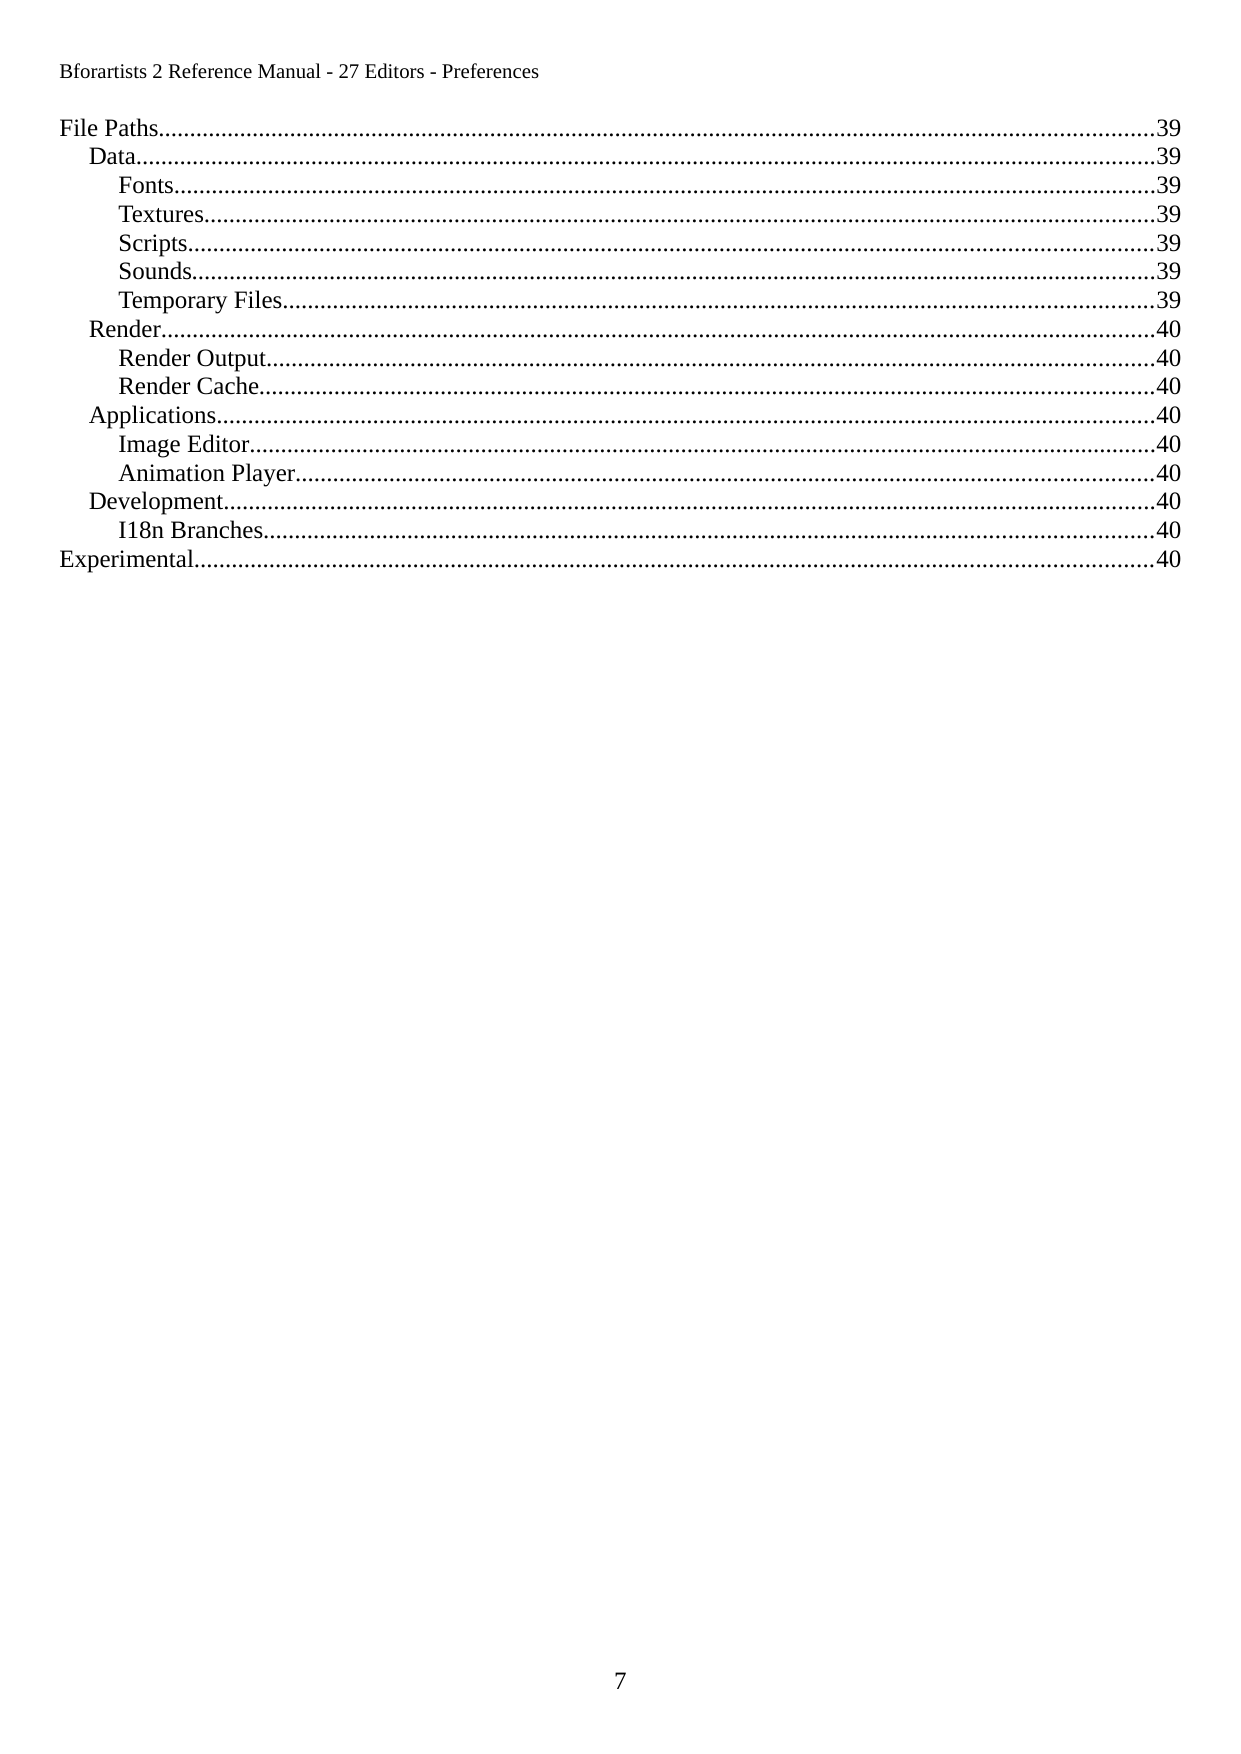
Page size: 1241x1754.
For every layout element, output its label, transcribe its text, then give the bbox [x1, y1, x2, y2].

text Image Editor 40 [118, 429, 1181, 458]
text Render Cache 40 [118, 371, 1181, 400]
text Sounds 39 [118, 256, 1181, 285]
text I18n Branches 40 [118, 515, 1181, 544]
text Fonts 39 [118, 170, 1181, 199]
text Render Output 40 [118, 343, 1181, 371]
text Textures 39 [118, 199, 1181, 228]
text Scripts 39 [118, 228, 1181, 256]
text File Paths 39 [59, 113, 1181, 141]
text Data 39 [88, 141, 1181, 170]
text Render 40 [88, 314, 1181, 343]
text Experimental 40 [59, 544, 1181, 573]
text Development 40 [88, 486, 1181, 515]
text Temporary Files 39 [118, 285, 1181, 314]
text Animation Player 40 [118, 458, 1181, 486]
text Applications 40 [88, 400, 1181, 429]
